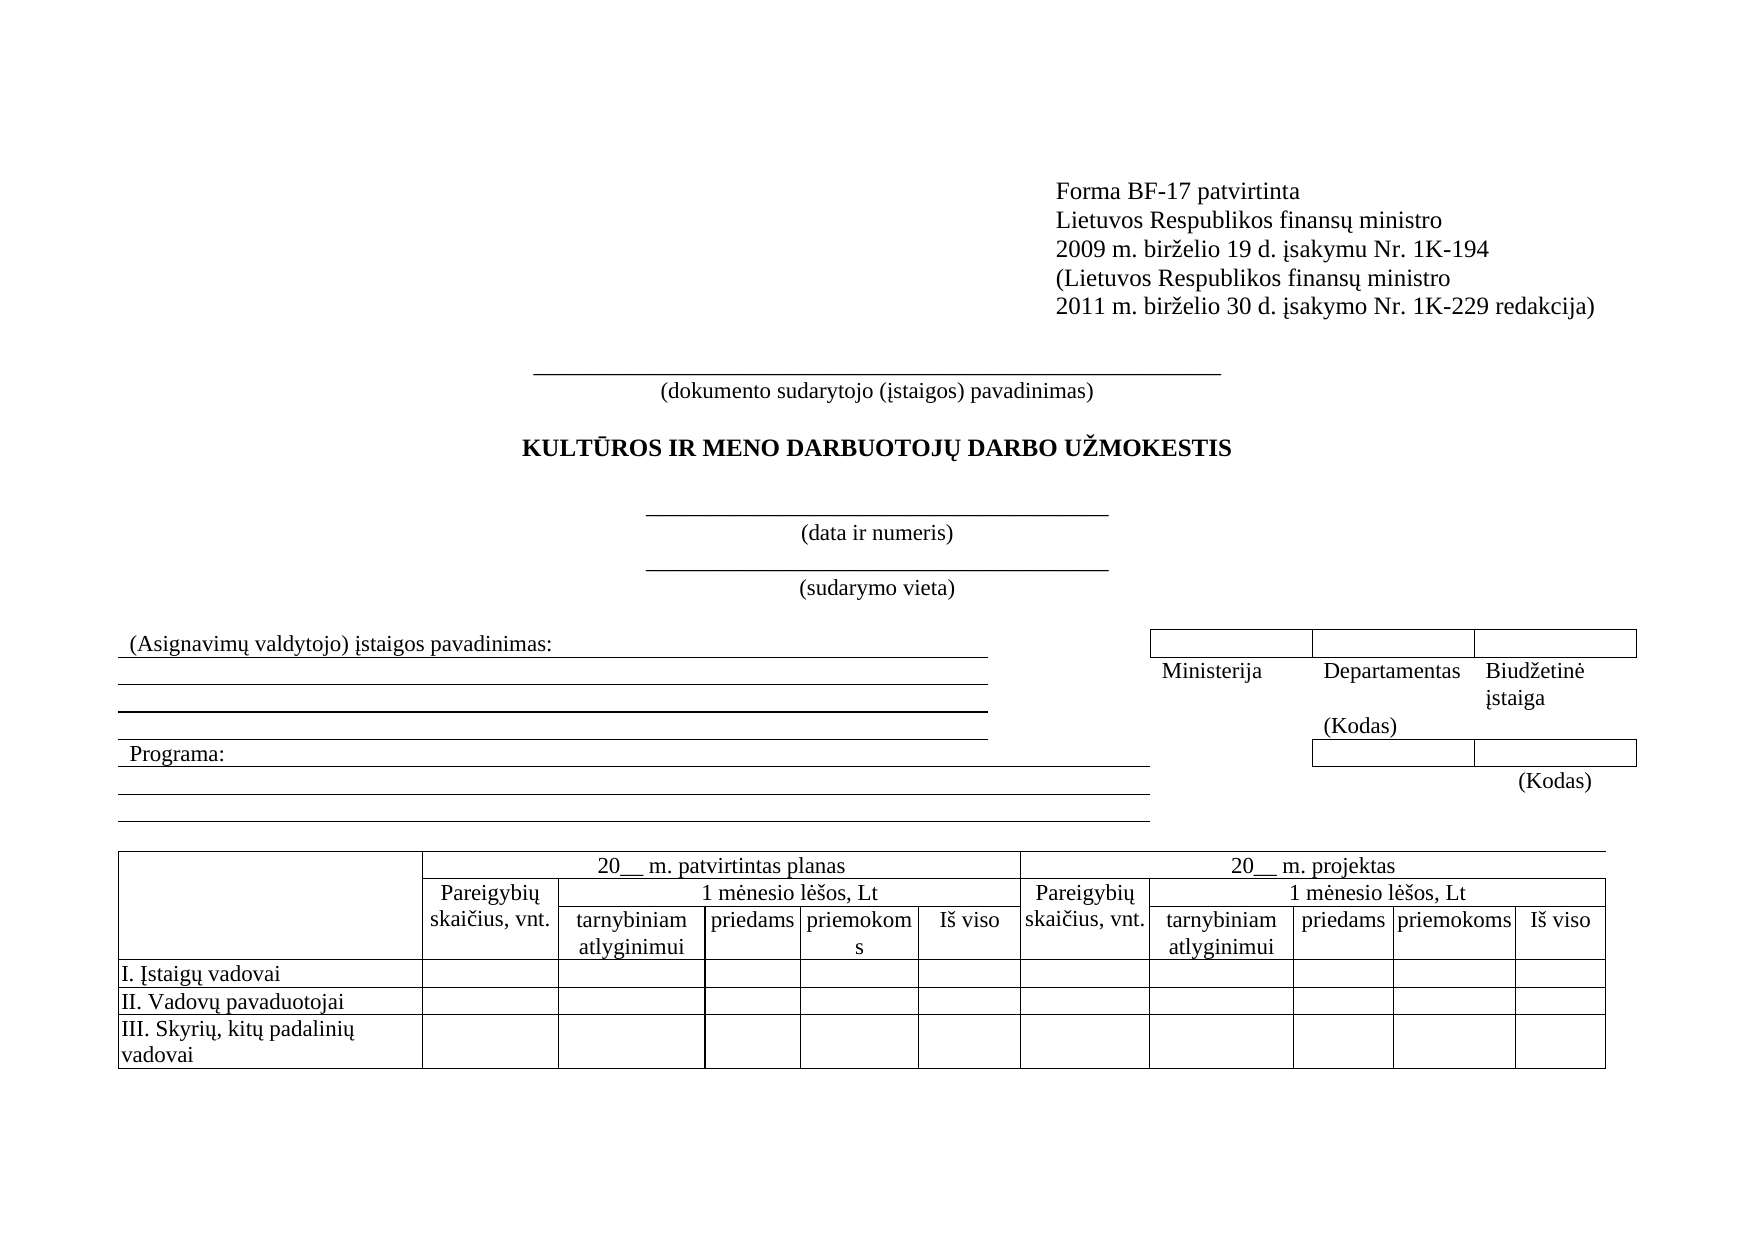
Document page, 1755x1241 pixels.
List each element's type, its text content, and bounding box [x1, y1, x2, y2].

table_header [988, 629, 1150, 657]
table_cell [1474, 794, 1636, 821]
table_cell II. Vadovų pavaduotojai [119, 988, 422, 1014]
table_cell III. Skyrių, kitų padalinių vadovai [119, 1015, 422, 1068]
table_cell [423, 988, 558, 1014]
table_cell [118, 713, 827, 739]
table_cell [706, 960, 800, 987]
table_cell (Kodas) [1312, 711, 1474, 739]
table_cell [827, 767, 988, 793]
table_header [1313, 630, 1474, 657]
table_cell [1021, 988, 1149, 1014]
table_cell [1312, 794, 1474, 821]
table_cell priedams [706, 907, 800, 959]
table_cell [1150, 1015, 1293, 1068]
table_cell [1150, 711, 1312, 739]
table_header [1475, 630, 1636, 657]
table_cell [827, 795, 988, 821]
table_cell [118, 767, 827, 793]
table_cell [1475, 740, 1636, 766]
table_cell Programa: [118, 740, 827, 766]
table_cell Iš viso [919, 907, 1020, 959]
table_header (Asignavimų valdytojo) įstaigos pavadinimas: [118, 629, 827, 657]
table_cell [988, 711, 1150, 739]
text (data ir numeris) [118, 519, 1636, 545]
table_cell [1021, 960, 1149, 987]
table_cell [1313, 740, 1474, 766]
text 2009 m. birželio 19 d. įsakymu Nr. 1K-194 [1056, 234, 1636, 263]
table_cell Biudžetinė įstaiga [1474, 658, 1636, 711]
table_header 20__ m. patvirtintas planas [423, 852, 1020, 878]
table_cell [919, 1015, 1020, 1068]
table_cell [988, 795, 1150, 821]
table_cell [1394, 1015, 1515, 1068]
table_cell [706, 1015, 800, 1068]
table_cell [1150, 766, 1312, 793]
text Forma BF-17 patvirtinta [1056, 176, 1636, 205]
table_cell [801, 988, 918, 1014]
table_cell [1294, 1015, 1393, 1068]
text (dokumento sudarytojo (įstaigos) pavadinimas) [118, 378, 1636, 404]
table_cell [559, 988, 704, 1014]
table_cell [706, 988, 800, 1014]
table_cell [118, 658, 827, 684]
table_cell [1294, 960, 1393, 987]
table_cell [827, 658, 988, 684]
table_cell [1150, 739, 1312, 766]
table_cell I. Įstaigų vadovai [119, 960, 422, 987]
text (sudarymo vieta) [118, 574, 1636, 600]
table_cell priemokoms [801, 907, 918, 959]
table_cell 1 mėnesio lėšos, Lt [1150, 879, 1605, 906]
table_cell priedams [1294, 907, 1393, 959]
table_cell [827, 740, 988, 766]
table_cell [919, 988, 1020, 1014]
table_cell Iš viso [1516, 907, 1605, 959]
table_cell tarnybiniam atlyginimui [1150, 907, 1293, 959]
table_cell 1 mėnesio lėšos, Lt [559, 879, 1020, 906]
table_cell [1294, 988, 1393, 1014]
table_cell [988, 767, 1150, 793]
table_header [119, 852, 422, 959]
table_cell [919, 960, 1020, 987]
table_cell [559, 1015, 704, 1068]
table_cell [1312, 767, 1474, 793]
table_cell [988, 657, 1150, 711]
table_cell [988, 739, 1150, 766]
text _______________________________________________________ [118, 349, 1636, 378]
table_cell Pareigybių skaičius, vnt. [1021, 879, 1149, 959]
table_cell [1394, 988, 1515, 1014]
table_cell Departamentas [1312, 658, 1474, 711]
table_cell priemokoms [1394, 907, 1515, 959]
table_cell [1516, 1015, 1605, 1068]
table_cell Pareigybių skaičius, vnt. [423, 879, 558, 959]
table_cell [423, 960, 558, 987]
table_cell [1150, 988, 1293, 1014]
text Lietuvos Respublikos finansų ministro [1056, 205, 1636, 234]
table_header 20__ m. projektas [1021, 852, 1606, 878]
table_cell Ministerija [1150, 658, 1312, 711]
table_cell [423, 1015, 558, 1068]
table_cell tarnybiniam atlyginimui [559, 907, 704, 959]
table_cell [801, 1015, 918, 1068]
table_cell [118, 685, 827, 711]
table_cell [1394, 960, 1515, 987]
text 2011 m. birželio 30 d. įsakymo Nr. 1K-229 redakcija) [1056, 291, 1636, 320]
table_cell [827, 713, 988, 739]
table_cell [559, 960, 704, 987]
table_header [827, 629, 988, 657]
text _____________________________________ [118, 545, 1636, 574]
text (Lietuvos Respublikos finansų ministro [1056, 263, 1636, 291]
table_cell [118, 795, 827, 821]
table_cell [1474, 711, 1636, 739]
table_cell (Kodas) [1474, 767, 1636, 793]
table_cell [1516, 960, 1605, 987]
text _____________________________________ [118, 490, 1636, 519]
text KULTŪROS IR MENO DARBUOTOJŲ DARBO UŽMOKESTIS [118, 433, 1636, 461]
table_cell [1150, 960, 1293, 987]
table_cell [1516, 988, 1605, 1014]
table_cell [801, 960, 918, 987]
table_cell [1150, 794, 1312, 821]
table_cell [1021, 1015, 1149, 1068]
table_cell [827, 685, 988, 711]
table_header [1151, 630, 1312, 657]
